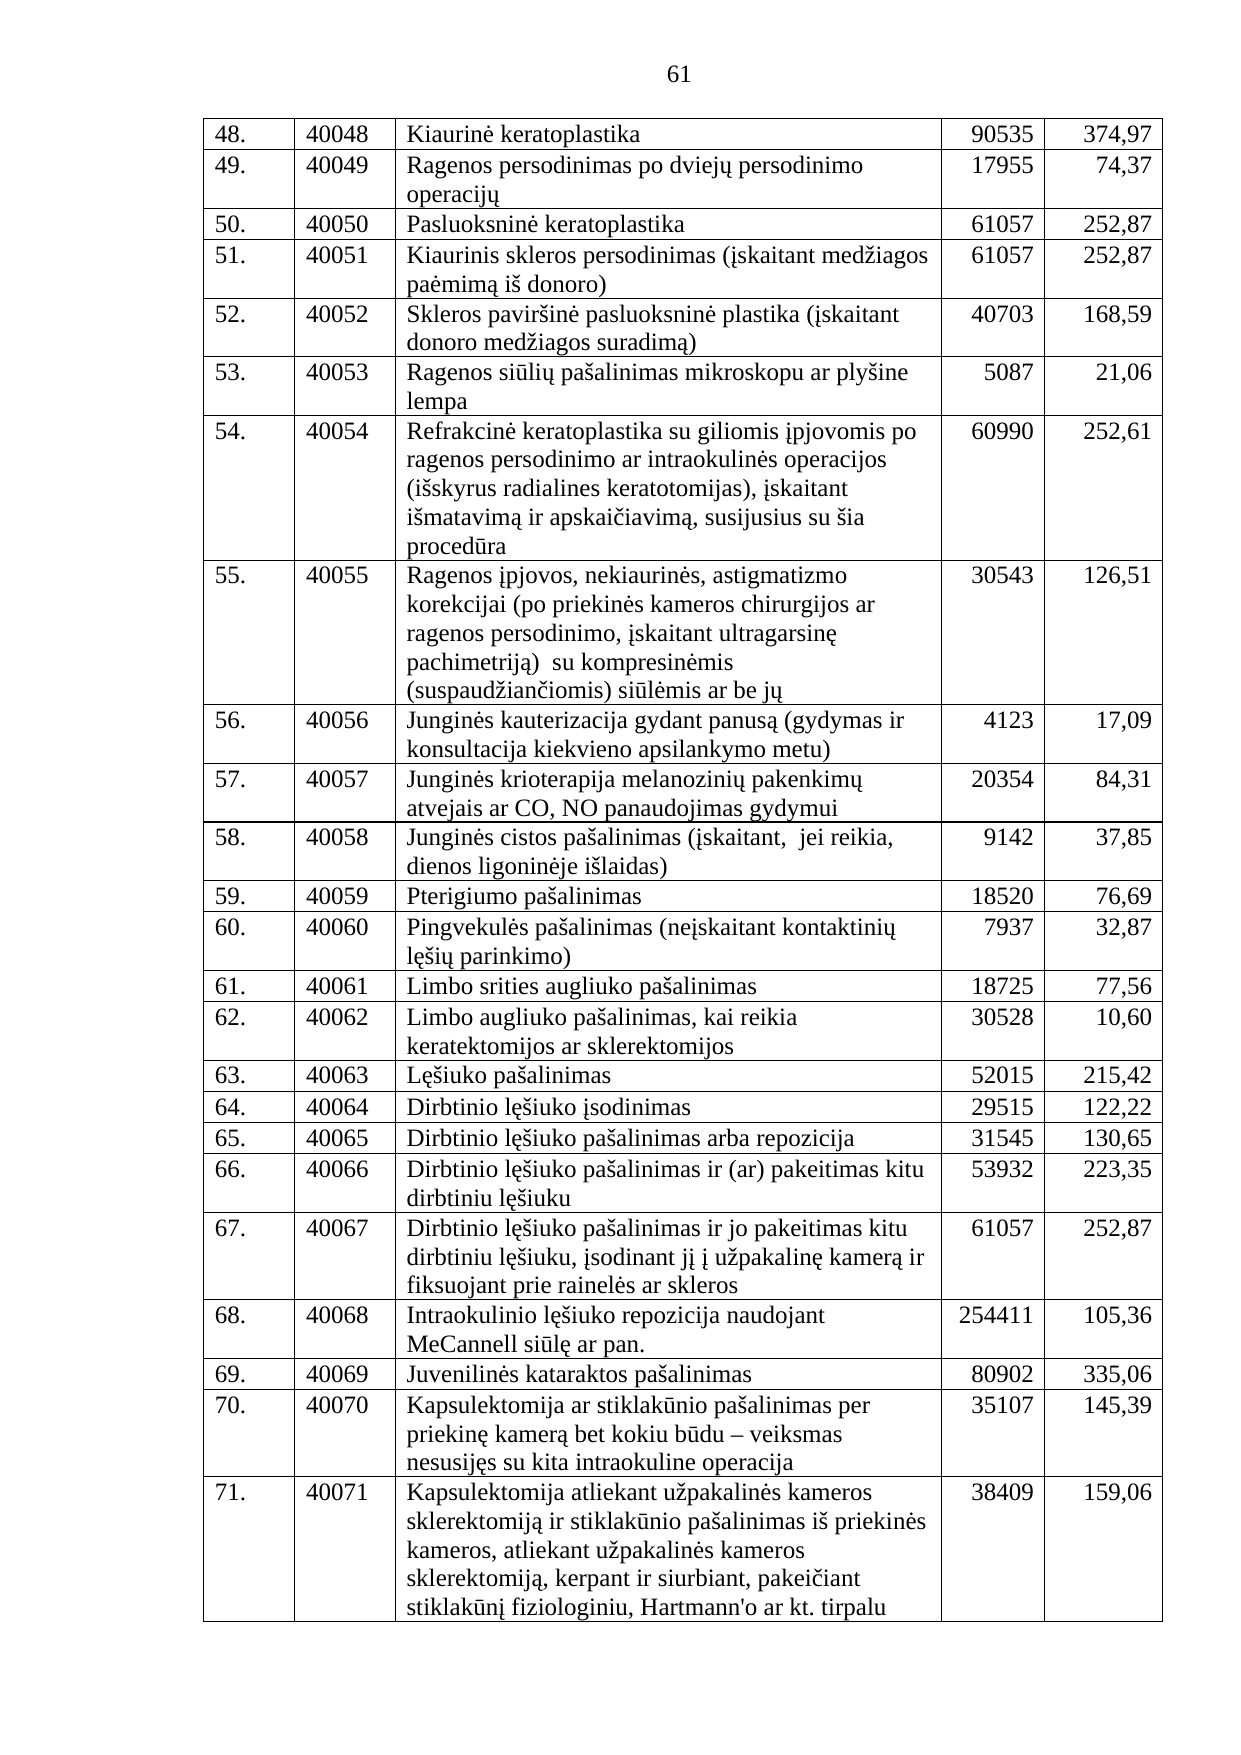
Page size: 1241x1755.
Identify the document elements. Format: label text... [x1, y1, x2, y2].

table_cell 40067 [295, 1213, 395, 1299]
table_cell 30528 [942, 1002, 1044, 1059]
table_cell 38409 [942, 1477, 1044, 1621]
table_cell [1163, 1476, 1240, 1621]
table_cell 40069 [295, 1359, 395, 1389]
table_cell 18725 [942, 971, 1044, 1001]
table_cell 215,42 [1045, 1061, 1162, 1091]
table_cell 62. [204, 1002, 294, 1059]
table_cell Dirbtinio lęšiuko įsodinimas [396, 1092, 941, 1122]
table_cell [1163, 356, 1240, 415]
table_cell 54. [204, 416, 294, 559]
table_cell 40052 [295, 299, 395, 356]
table_cell 51. [204, 240, 294, 298]
table_cell [1163, 239, 1240, 298]
table_cell 40062 [295, 1002, 395, 1059]
table_cell 68. [204, 1300, 294, 1358]
table_cell 53. [204, 357, 294, 415]
table_cell Pingvekulės pašalinimas (neįskaitant kontaktinių lęšių parinkimo) [396, 912, 941, 970]
table_cell Pasluoksninė keratoplastika [396, 209, 941, 239]
table_cell Juvenilinės kataraktos pašalinimas [396, 1359, 941, 1389]
table_cell 40057 [295, 764, 395, 821]
table_cell 168,59 [1045, 299, 1162, 356]
table_cell 40053 [295, 357, 395, 415]
table_cell 40050 [295, 209, 395, 239]
table_cell 17955 [942, 150, 1044, 208]
table_cell Dirbtinio lęšiuko pašalinimas arba repozicija [396, 1123, 941, 1153]
table_cell 335,06 [1045, 1359, 1162, 1389]
table_cell 48. [204, 119, 294, 149]
table_cell 40063 [295, 1061, 395, 1091]
table_cell 30543 [942, 561, 1044, 704]
table_cell 252,87 [1045, 209, 1162, 239]
table_cell 21,06 [1045, 357, 1162, 415]
table_cell 122,22 [1045, 1092, 1162, 1122]
table_cell [1163, 1091, 1240, 1122]
table_cell [1163, 880, 1240, 911]
table_cell [1163, 1358, 1240, 1389]
table_cell 57. [204, 764, 294, 821]
table_cell 9142 [942, 823, 1044, 880]
table_cell Junginės cistos pašalinimas (įskaitant, jei reikia, dienos ligoninėje išlaidas) [396, 823, 941, 880]
table_cell 40071 [295, 1477, 395, 1621]
table_cell Ragenos persodinimas po dviejų persodinimo operacijų [396, 150, 941, 208]
table_cell 254411 [942, 1300, 1044, 1358]
table_cell Dirbtinio lęšiuko pašalinimas ir jo pakeitimas kitu dirbtiniu lęšiuku, įsodinant jį į užpakalinę kamerą ir fiksuojant prie rainelės ar skleros [396, 1213, 941, 1299]
table_cell 5087 [942, 357, 1044, 415]
table_cell 4123 [942, 705, 1044, 763]
table_cell 40059 [295, 881, 395, 911]
table_cell 52. [204, 299, 294, 356]
table_cell Refrakcinė keratoplastika su giliomis įpjovomis po ragenos persodinimo ar intraokulinės operacijos (išskyrus radialines keratotomijas), įskaitant išmatavimą ir apskaičiavimą, susijusius su šia procedūra [396, 416, 941, 559]
table_cell 56. [204, 705, 294, 763]
table_cell [1163, 1153, 1240, 1212]
table_cell 69. [204, 1359, 294, 1389]
table_cell 66. [204, 1154, 294, 1212]
table_cell 55. [204, 561, 294, 704]
table_cell Pterigiumo pašalinimas [396, 881, 941, 911]
table_cell [1163, 1212, 1240, 1299]
table_cell 374,97 [1045, 119, 1162, 149]
table_cell 40048 [295, 119, 395, 149]
table_cell 40065 [295, 1123, 395, 1153]
table_cell 40703 [942, 299, 1044, 356]
table_cell 40049 [295, 150, 395, 208]
table_cell Dirbtinio lęšiuko pašalinimas ir (ar) pakeitimas kitu dirbtiniu lęšiuku [396, 1154, 941, 1212]
table_cell 40058 [295, 823, 395, 880]
table_cell 61057 [942, 1213, 1044, 1299]
table_cell 40055 [295, 561, 395, 704]
table_cell 7937 [942, 912, 1044, 970]
table_cell 252,61 [1045, 416, 1162, 559]
table_cell Lęšiuko pašalinimas [396, 1061, 941, 1091]
table_cell 40061 [295, 971, 395, 1001]
table_cell 40056 [295, 705, 395, 763]
table_cell [1163, 821, 1240, 880]
table_cell Kapsulektomija atliekant užpakalinės kameros sklerektomiją ir stiklakūnio pašalinimas iš priekinės kameros, atliekant užpakalinės kameros sklerektomiją, kerpant ir siurbiant, pakeičiant stiklakūnį fiziologiniu, Hartmann'o ar kt. tirpalu [396, 1477, 941, 1621]
table_cell 40066 [295, 1154, 395, 1212]
table_cell Limbo augliuko pašalinimas, kai reikia keratektomijos ar sklerektomijos [396, 1002, 941, 1059]
table_cell [1163, 970, 1240, 1001]
table_cell 61. [204, 971, 294, 1001]
table_cell 67. [204, 1213, 294, 1299]
table_cell 105,36 [1045, 1300, 1162, 1358]
table_cell 40051 [295, 240, 395, 298]
table_cell 29515 [942, 1092, 1044, 1122]
table_cell 49. [204, 150, 294, 208]
table_cell [1163, 560, 1240, 704]
table_cell Limbo srities augliuko pašalinimas [396, 971, 941, 1001]
table_cell Ragenos siūlių pašalinimas mikroskopu ar plyšine lempa [396, 357, 941, 415]
table_cell 76,69 [1045, 881, 1162, 911]
table_cell Junginės kauterizacija gydant panusą (gydymas ir konsultacija kiekvieno apsilankymo metu) [396, 705, 941, 763]
table_cell 59. [204, 881, 294, 911]
table_cell Kapsulektomija ar stiklakūnio pašalinimas per priekinę kamerą bet kokiu būdu – veiksmas nesusijęs su kita intraokuline operacija [396, 1390, 941, 1476]
table_cell [1163, 1001, 1240, 1059]
table_cell 10,60 [1045, 1002, 1162, 1059]
table_cell Kiaurinis skleros persodinimas (įskaitant medžiagos paėmimą iš donoro) [396, 240, 941, 298]
table_cell [1163, 1122, 1240, 1153]
table_cell [1163, 1299, 1240, 1358]
table_cell 40070 [295, 1390, 395, 1476]
table_cell [1163, 763, 1240, 821]
table_cell [1163, 415, 1240, 559]
table_cell 17,09 [1045, 705, 1162, 763]
table_cell [1163, 208, 1240, 239]
table_cell 58. [204, 823, 294, 880]
table_cell 159,06 [1045, 1477, 1162, 1621]
table_cell 252,87 [1045, 240, 1162, 298]
table_cell 37,85 [1045, 823, 1162, 880]
table_cell [1163, 149, 1240, 208]
table_cell 50. [204, 209, 294, 239]
table_cell 18520 [942, 881, 1044, 911]
table_cell [1163, 911, 1240, 970]
table_cell Kiaurinė keratoplastika [396, 119, 941, 149]
table_cell 223,35 [1045, 1154, 1162, 1212]
table_cell 63. [204, 1061, 294, 1091]
table_cell Skleros paviršinė pasluoksninė plastika (įskaitant donoro medžiagos suradimą) [396, 299, 941, 356]
table_cell 31545 [942, 1123, 1044, 1153]
table_cell 40060 [295, 912, 395, 970]
table_cell [1163, 118, 1240, 149]
table_cell 40054 [295, 416, 395, 559]
table_cell 71. [204, 1477, 294, 1621]
table_cell 84,31 [1045, 764, 1162, 821]
table_cell [1163, 298, 1240, 356]
table_cell 74,37 [1045, 150, 1162, 208]
table_cell [1163, 1060, 1240, 1091]
table_cell [1163, 704, 1240, 763]
table_cell 80902 [942, 1359, 1044, 1389]
table_cell 52015 [942, 1061, 1044, 1091]
table_cell 252,87 [1045, 1213, 1162, 1299]
table_cell 126,51 [1045, 561, 1162, 704]
table_cell 77,56 [1045, 971, 1162, 1001]
table_cell 60990 [942, 416, 1044, 559]
table_cell [1163, 1389, 1240, 1476]
table_cell 60. [204, 912, 294, 970]
table_cell 90535 [942, 119, 1044, 149]
table_cell 145,39 [1045, 1390, 1162, 1476]
table_cell 20354 [942, 764, 1044, 821]
table_cell Intraokulinio lęšiuko repozicija naudojant MeCannell siūlę ar pan. [396, 1300, 941, 1358]
table_cell 35107 [942, 1390, 1044, 1476]
table_cell 40064 [295, 1092, 395, 1122]
table_cell 64. [204, 1092, 294, 1122]
table_cell 61057 [942, 240, 1044, 298]
table_cell Junginės krioterapija melanozinių pakenkimų atvejais ar CO, NO panaudojimas gydymui [396, 764, 941, 821]
table_cell 130,65 [1045, 1123, 1162, 1153]
table_cell 70. [204, 1390, 294, 1476]
table_cell 40068 [295, 1300, 395, 1358]
table_cell 53932 [942, 1154, 1044, 1212]
table_cell 32,87 [1045, 912, 1162, 970]
table_cell 61057 [942, 209, 1044, 239]
table_cell 65. [204, 1123, 294, 1153]
table_cell Ragenos įpjovos, nekiaurinės, astigmatizmo korekcijai (po priekinės kameros chirurgijos ar ragenos persodinimo, įskaitant ultragarsinę pachimetriją) su kompresinėmis (suspaudžiančiomis) siūlėmis ar be jų [396, 561, 941, 704]
